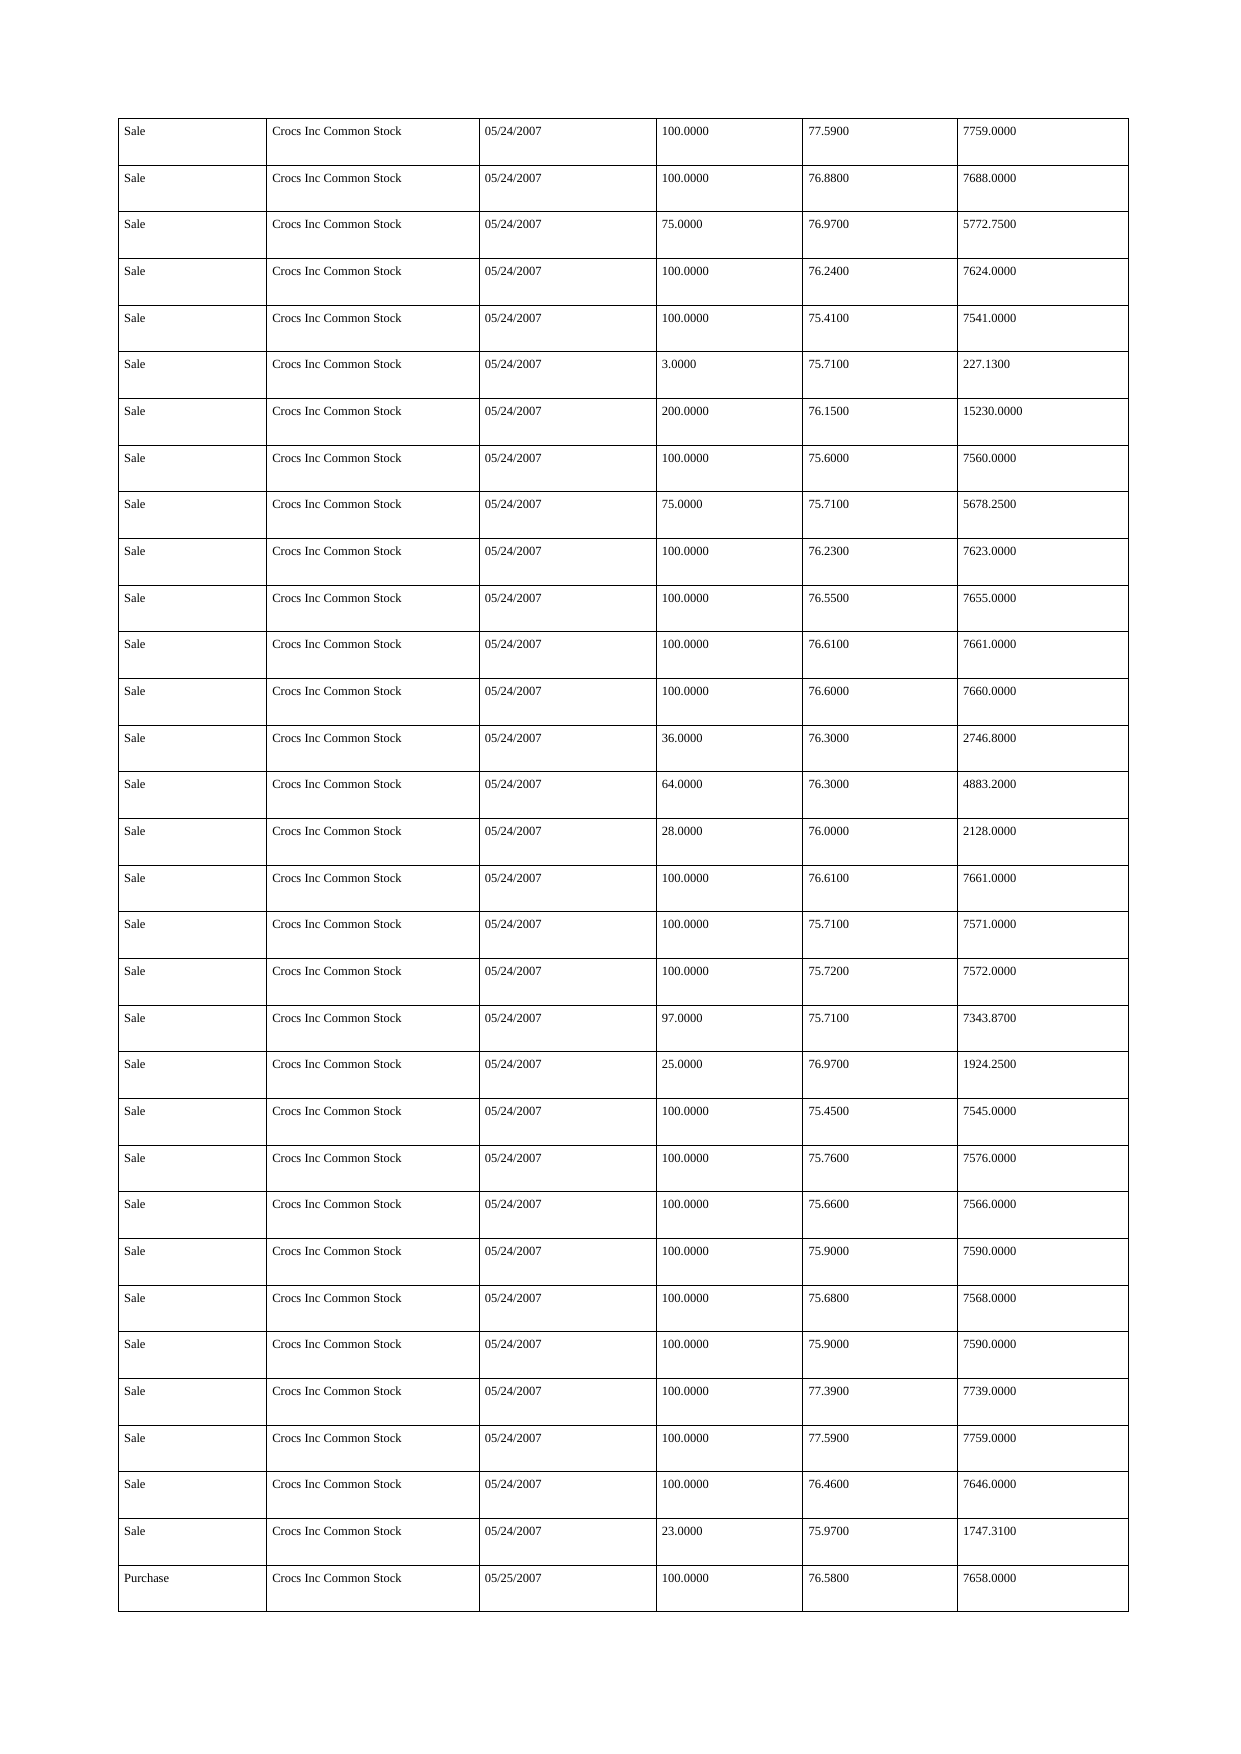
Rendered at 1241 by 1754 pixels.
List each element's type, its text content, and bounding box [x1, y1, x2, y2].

table_cell 05/24/2007 [480, 399, 656, 445]
table_cell 1747.3100 [958, 1519, 1128, 1565]
table_cell Sale [119, 586, 266, 631]
table_cell Crocs Inc Common Stock [267, 306, 479, 351]
table_cell 05/24/2007 [480, 1006, 656, 1051]
table_cell Sale [119, 819, 266, 865]
table_cell Crocs Inc Common Stock [267, 726, 479, 771]
table_cell 05/24/2007 [480, 959, 656, 1005]
table_cell 5772.7500 [958, 212, 1128, 258]
table_cell 100.0000 [657, 586, 802, 631]
table_cell Crocs Inc Common Stock [267, 632, 479, 678]
table_cell 7646.0000 [958, 1472, 1128, 1518]
table_cell 76.9700 [803, 212, 957, 258]
table_cell 100.0000 [657, 1472, 802, 1518]
table_cell 7660.0000 [958, 679, 1128, 725]
table_cell 7661.0000 [958, 632, 1128, 678]
table_cell 7759.0000 [958, 119, 1128, 165]
table_cell 76.8800 [803, 166, 957, 211]
table_cell 25.0000 [657, 1052, 802, 1098]
table_cell Sale [119, 1519, 266, 1565]
table_cell Crocs Inc Common Stock [267, 1472, 479, 1518]
table_cell Sale [119, 1286, 266, 1331]
table_cell 7655.0000 [958, 586, 1128, 631]
table_cell 05/24/2007 [480, 1426, 656, 1471]
table_cell 100.0000 [657, 259, 802, 305]
table_cell 76.6000 [803, 679, 957, 725]
table_cell Crocs Inc Common Stock [267, 1099, 479, 1145]
table_cell 100.0000 [657, 679, 802, 725]
table_cell Crocs Inc Common Stock [267, 586, 479, 631]
table_cell 76.4600 [803, 1472, 957, 1518]
table_cell 7661.0000 [958, 866, 1128, 911]
table_cell 05/24/2007 [480, 1519, 656, 1565]
table_cell 77.5900 [803, 119, 957, 165]
table_cell 2746.8000 [958, 726, 1128, 771]
table_cell Crocs Inc Common Stock [267, 119, 479, 165]
table_cell 23.0000 [657, 1519, 802, 1565]
table_cell 05/24/2007 [480, 446, 656, 491]
table_cell 77.3900 [803, 1379, 957, 1425]
table_cell Sale [119, 772, 266, 818]
table_cell Sale [119, 679, 266, 725]
table_cell 05/24/2007 [480, 1146, 656, 1191]
table_cell Sale [119, 306, 266, 351]
table_cell 2128.0000 [958, 819, 1128, 865]
table_cell 05/24/2007 [480, 306, 656, 351]
table_cell 76.2400 [803, 259, 957, 305]
table_cell 75.4500 [803, 1099, 957, 1145]
table_cell Sale [119, 726, 266, 771]
table_cell Crocs Inc Common Stock [267, 259, 479, 305]
table_cell Crocs Inc Common Stock [267, 912, 479, 958]
table_cell 77.5900 [803, 1426, 957, 1471]
table_cell Crocs Inc Common Stock [267, 1192, 479, 1238]
table_cell 05/24/2007 [480, 819, 656, 865]
table_cell 05/24/2007 [480, 772, 656, 818]
table_cell 75.7600 [803, 1146, 957, 1191]
table_cell 75.0000 [657, 212, 802, 258]
table_cell 05/24/2007 [480, 1472, 656, 1518]
table_cell 75.9700 [803, 1519, 957, 1565]
table_cell Sale [119, 259, 266, 305]
table_cell 76.6100 [803, 866, 957, 911]
table_cell Crocs Inc Common Stock [267, 1566, 479, 1611]
table_cell 100.0000 [657, 866, 802, 911]
table_cell Sale [119, 1426, 266, 1471]
table_cell 100.0000 [657, 446, 802, 491]
table_cell 28.0000 [657, 819, 802, 865]
table_cell Purchase [119, 1566, 266, 1611]
table_cell Crocs Inc Common Stock [267, 1286, 479, 1331]
table_cell 227.1300 [958, 352, 1128, 398]
table_cell Sale [119, 492, 266, 538]
table_cell 3.0000 [657, 352, 802, 398]
table_cell 75.9000 [803, 1332, 957, 1378]
table_cell Sale [119, 1146, 266, 1191]
table_cell 76.3000 [803, 772, 957, 818]
table_cell Sale [119, 212, 266, 258]
table_cell Sale [119, 1052, 266, 1098]
table_cell 100.0000 [657, 539, 802, 585]
table_cell Crocs Inc Common Stock [267, 352, 479, 398]
table_cell 05/24/2007 [480, 1332, 656, 1378]
table_cell Crocs Inc Common Stock [267, 1379, 479, 1425]
table_cell 100.0000 [657, 959, 802, 1005]
table_cell Sale [119, 959, 266, 1005]
table_cell Crocs Inc Common Stock [267, 446, 479, 491]
table_cell 75.6000 [803, 446, 957, 491]
table_cell 100.0000 [657, 166, 802, 211]
table_cell 76.1500 [803, 399, 957, 445]
table_cell 7560.0000 [958, 446, 1128, 491]
table_cell Sale [119, 1099, 266, 1145]
table_cell 05/24/2007 [480, 352, 656, 398]
table_cell 05/24/2007 [480, 119, 656, 165]
table_cell 4883.2000 [958, 772, 1128, 818]
table_cell 05/24/2007 [480, 539, 656, 585]
table_cell Sale [119, 912, 266, 958]
table_cell Crocs Inc Common Stock [267, 1006, 479, 1051]
table_cell 05/24/2007 [480, 212, 656, 258]
table_cell 76.5500 [803, 586, 957, 631]
table_cell 76.3000 [803, 726, 957, 771]
table_cell 7571.0000 [958, 912, 1128, 958]
table_cell Crocs Inc Common Stock [267, 1519, 479, 1565]
table_cell 76.2300 [803, 539, 957, 585]
table_cell Crocs Inc Common Stock [267, 819, 479, 865]
table_cell 36.0000 [657, 726, 802, 771]
table_cell 75.6800 [803, 1286, 957, 1331]
table_cell 05/24/2007 [480, 632, 656, 678]
table_cell Crocs Inc Common Stock [267, 1052, 479, 1098]
table_cell Sale [119, 166, 266, 211]
table_cell 100.0000 [657, 1239, 802, 1285]
table_cell 7739.0000 [958, 1379, 1128, 1425]
table_cell 75.7100 [803, 352, 957, 398]
table_cell 100.0000 [657, 1286, 802, 1331]
table_cell Sale [119, 1006, 266, 1051]
table_cell Crocs Inc Common Stock [267, 1146, 479, 1191]
table_cell 7572.0000 [958, 959, 1128, 1005]
table_cell 76.0000 [803, 819, 957, 865]
table_cell 100.0000 [657, 1099, 802, 1145]
table_cell 100.0000 [657, 1566, 802, 1611]
table_cell 05/24/2007 [480, 1239, 656, 1285]
table_cell Crocs Inc Common Stock [267, 166, 479, 211]
table_cell Sale [119, 866, 266, 911]
table_cell 75.0000 [657, 492, 802, 538]
table_cell Sale [119, 632, 266, 678]
table_cell 7658.0000 [958, 1566, 1128, 1611]
table_cell 05/24/2007 [480, 166, 656, 211]
table_cell 75.7100 [803, 912, 957, 958]
table_cell 05/24/2007 [480, 1286, 656, 1331]
table_cell Sale [119, 1472, 266, 1518]
table_cell 7576.0000 [958, 1146, 1128, 1191]
table_cell 100.0000 [657, 1192, 802, 1238]
table_cell Sale [119, 399, 266, 445]
table_cell 100.0000 [657, 1332, 802, 1378]
table_cell 5678.2500 [958, 492, 1128, 538]
table_cell 05/24/2007 [480, 586, 656, 631]
table_cell Crocs Inc Common Stock [267, 492, 479, 538]
table_cell 100.0000 [657, 1379, 802, 1425]
table_cell 05/24/2007 [480, 259, 656, 305]
table_cell 7688.0000 [958, 166, 1128, 211]
table_cell 76.5800 [803, 1566, 957, 1611]
table_cell 7590.0000 [958, 1239, 1128, 1285]
table_cell 7343.8700 [958, 1006, 1128, 1051]
table_cell 75.4100 [803, 306, 957, 351]
table_cell 05/24/2007 [480, 679, 656, 725]
table_cell Crocs Inc Common Stock [267, 959, 479, 1005]
table_cell 75.7200 [803, 959, 957, 1005]
table_cell Sale [119, 539, 266, 585]
table_cell 15230.0000 [958, 399, 1128, 445]
table_cell 75.9000 [803, 1239, 957, 1285]
table_cell 05/24/2007 [480, 912, 656, 958]
table_cell 05/24/2007 [480, 726, 656, 771]
table_cell 7541.0000 [958, 306, 1128, 351]
table_cell 7759.0000 [958, 1426, 1128, 1471]
table_cell 05/24/2007 [480, 492, 656, 538]
table_cell 100.0000 [657, 1426, 802, 1471]
table_cell 97.0000 [657, 1006, 802, 1051]
table_cell 05/24/2007 [480, 1099, 656, 1145]
table_cell 76.6100 [803, 632, 957, 678]
table_cell 100.0000 [657, 912, 802, 958]
table_cell Crocs Inc Common Stock [267, 539, 479, 585]
table_cell 75.6600 [803, 1192, 957, 1238]
table_cell Sale [119, 446, 266, 491]
table_cell 7624.0000 [958, 259, 1128, 305]
table_cell Crocs Inc Common Stock [267, 772, 479, 818]
table_cell 05/24/2007 [480, 1052, 656, 1098]
table_cell 7545.0000 [958, 1099, 1128, 1145]
table_cell 05/24/2007 [480, 1192, 656, 1238]
table_cell Crocs Inc Common Stock [267, 212, 479, 258]
table_cell 1924.2500 [958, 1052, 1128, 1098]
table_cell Crocs Inc Common Stock [267, 679, 479, 725]
table_cell Crocs Inc Common Stock [267, 1426, 479, 1471]
table_cell 05/25/2007 [480, 1566, 656, 1611]
table_cell 75.7100 [803, 492, 957, 538]
table_cell Crocs Inc Common Stock [267, 399, 479, 445]
table_cell 05/24/2007 [480, 1379, 656, 1425]
table_cell Sale [119, 352, 266, 398]
table_cell 7568.0000 [958, 1286, 1128, 1331]
table_cell 76.9700 [803, 1052, 957, 1098]
table_cell 7566.0000 [958, 1192, 1128, 1238]
table_cell 100.0000 [657, 1146, 802, 1191]
table_cell Sale [119, 1239, 266, 1285]
table_cell 200.0000 [657, 399, 802, 445]
table_cell 100.0000 [657, 632, 802, 678]
table_cell Sale [119, 1332, 266, 1378]
table_cell Sale [119, 1379, 266, 1425]
table_cell 100.0000 [657, 119, 802, 165]
table_cell Sale [119, 119, 266, 165]
table_cell 100.0000 [657, 306, 802, 351]
table_cell 7623.0000 [958, 539, 1128, 585]
table_cell Crocs Inc Common Stock [267, 866, 479, 911]
table_cell 05/24/2007 [480, 866, 656, 911]
table_cell 7590.0000 [958, 1332, 1128, 1378]
table_cell Crocs Inc Common Stock [267, 1332, 479, 1378]
table_cell Sale [119, 1192, 266, 1238]
table_cell 75.7100 [803, 1006, 957, 1051]
table_cell Crocs Inc Common Stock [267, 1239, 479, 1285]
table_cell 64.0000 [657, 772, 802, 818]
